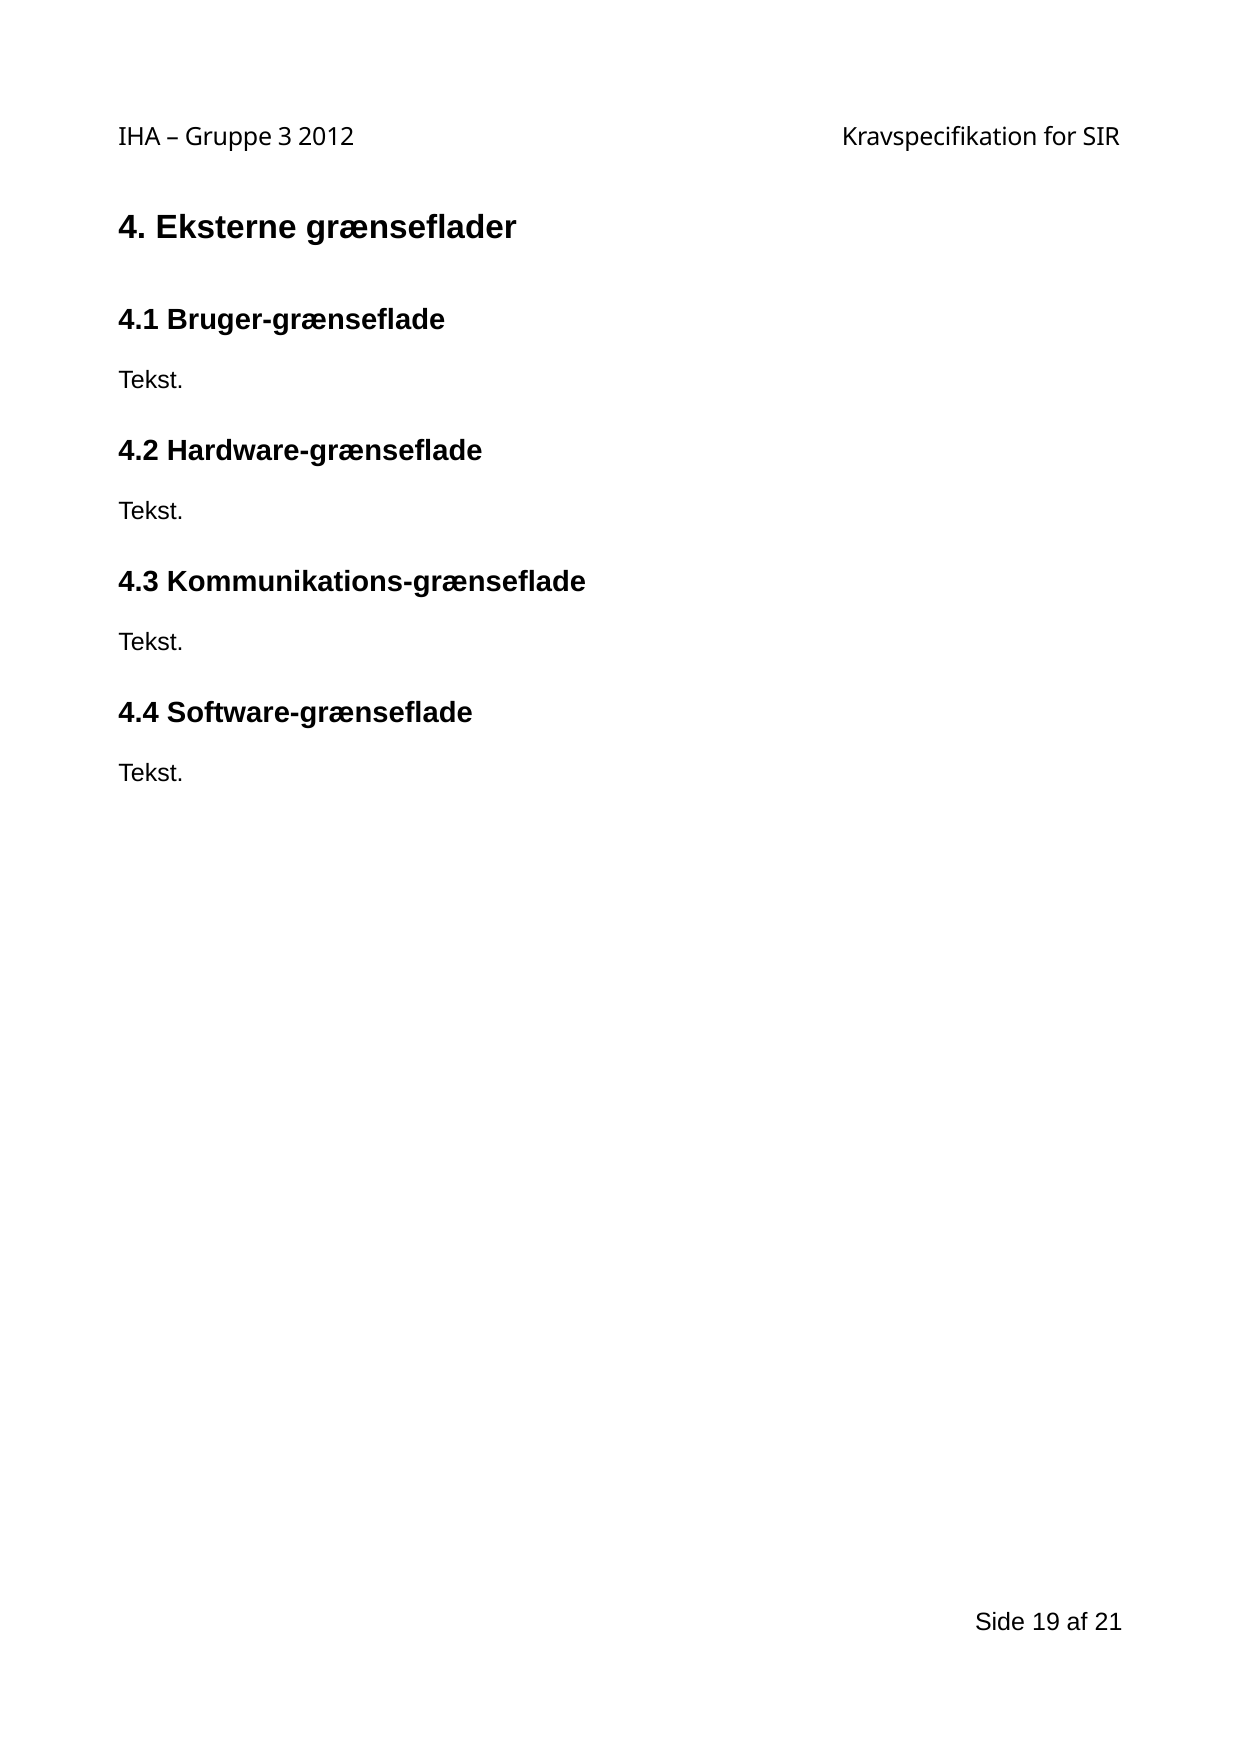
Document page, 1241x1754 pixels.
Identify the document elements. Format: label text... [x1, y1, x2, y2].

subtitle 4. Eksterne grænseflader [118, 207, 1122, 245]
text Tekst. [118, 496, 1122, 524]
subtitle 4.3 Kommunikations-grænseflade [118, 564, 1122, 597]
text Tekst. [118, 758, 1122, 786]
subtitle 4.2 Hardware-grænseflade [118, 433, 1122, 467]
subtitle 4.4 Software-grænseflade [118, 695, 1122, 728]
text Tekst. [118, 627, 1122, 656]
subtitle 4.1 Bruger-grænseflade [118, 302, 1122, 336]
text Tekst. [118, 365, 1122, 394]
